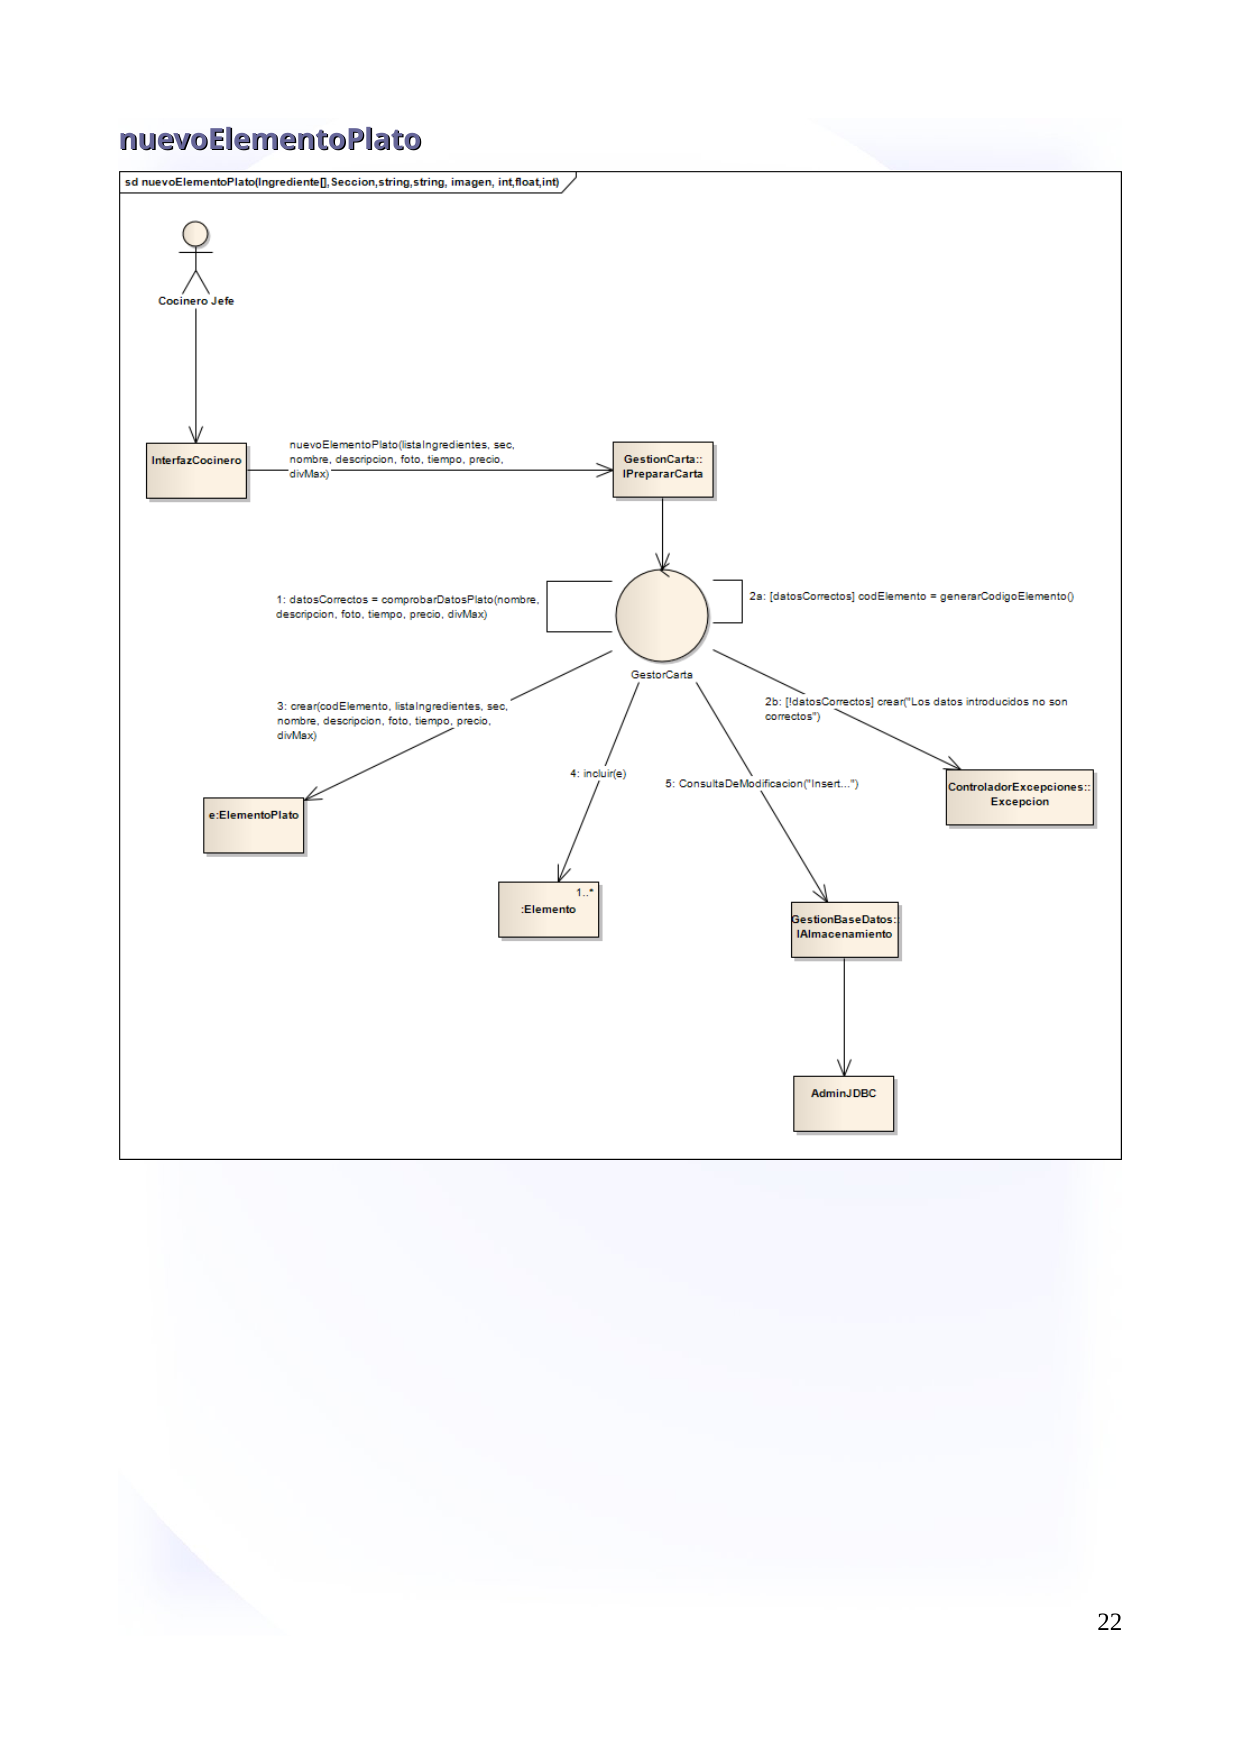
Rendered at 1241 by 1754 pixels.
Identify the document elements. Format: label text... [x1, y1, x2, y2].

subtitle nuevoElementoPlato [118, 118, 1122, 158]
picture [118, 158, 1122, 1636]
